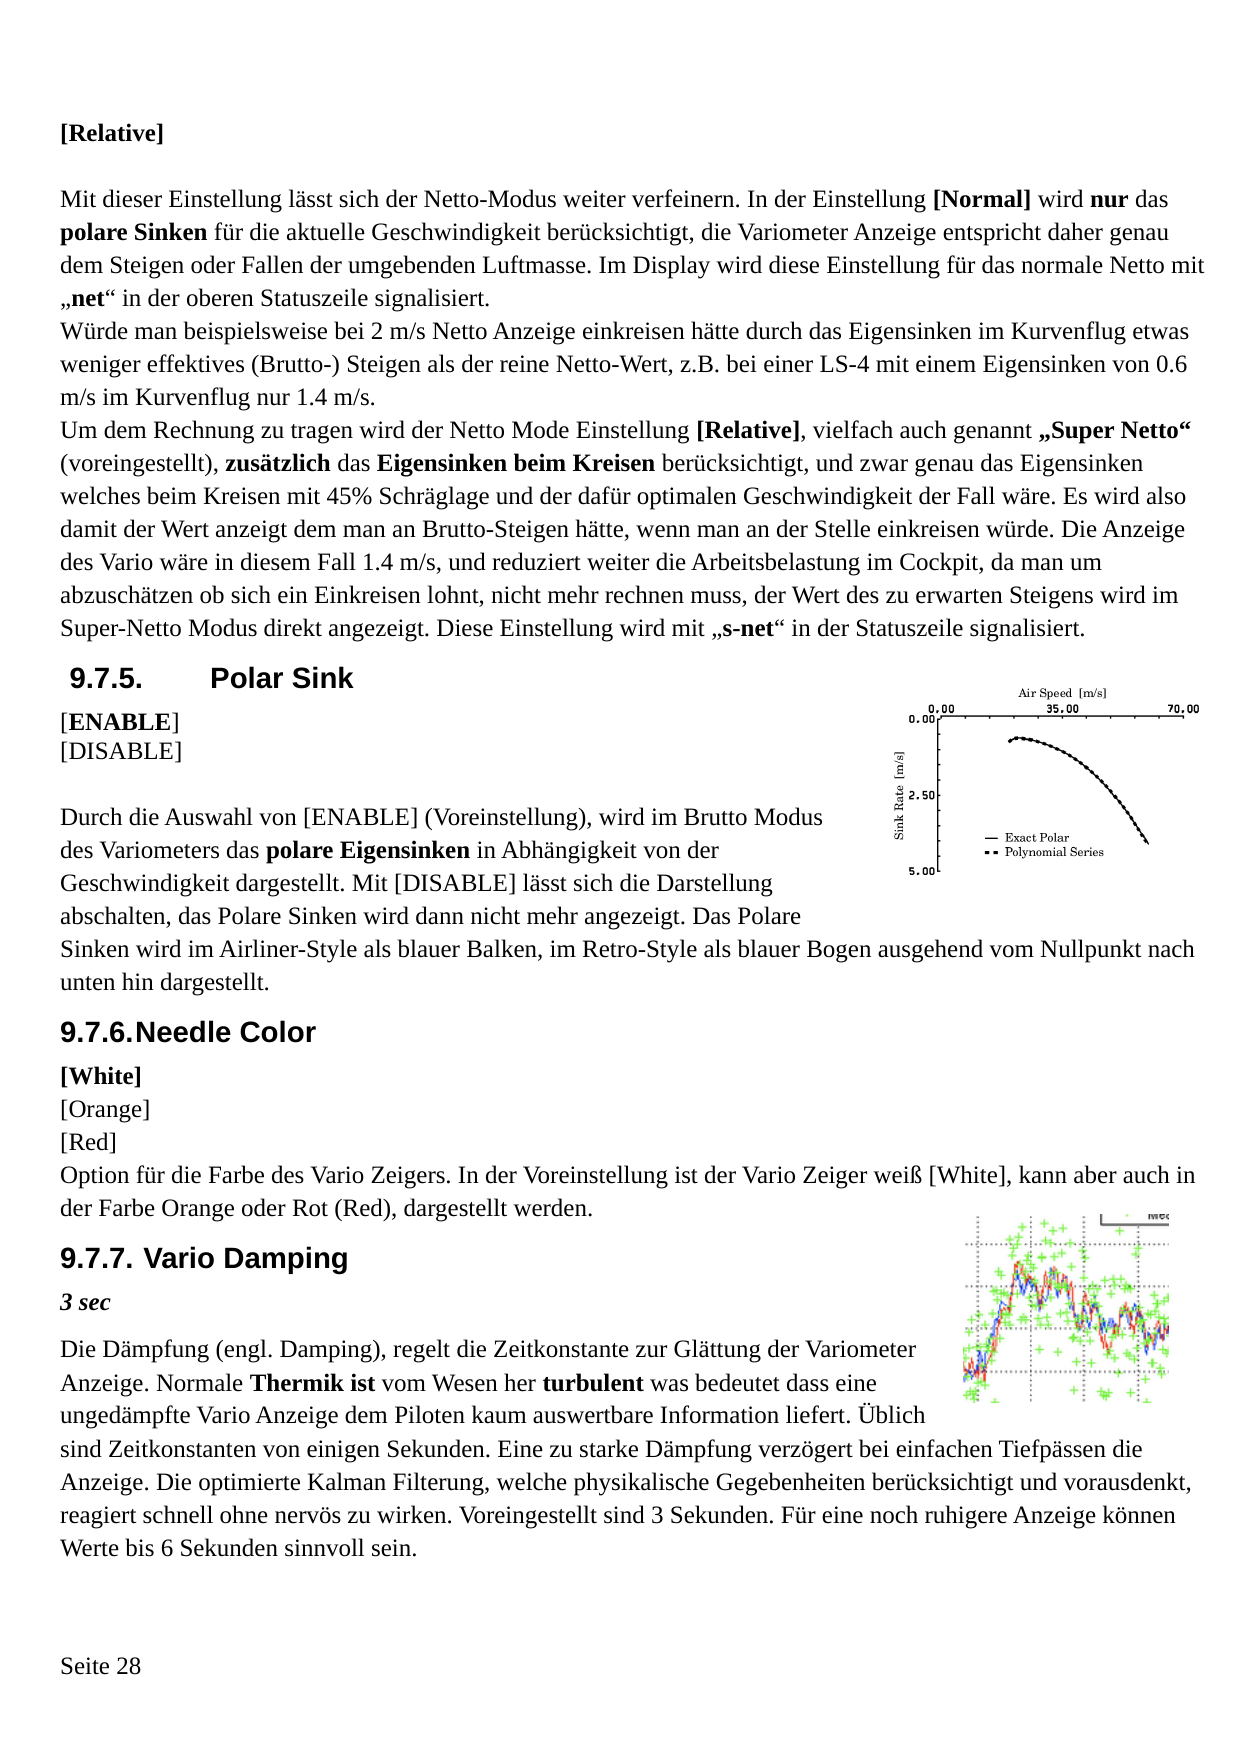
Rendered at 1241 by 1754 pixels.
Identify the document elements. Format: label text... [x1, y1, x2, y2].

text Würde man beispielsweise bei 2 m/s Netto Anzeige einkreisen hätte durch das Eigensinken im Kurvenflug etwas weniger effektives (Brutto-) Steigen als der reine Netto-Wert, z.B. bei einer LS-4 mit einem Eigensinken von 0.6 m/s im Kurvenflug nur 1.4 m/s. [60, 316, 1207, 411]
text 3 sec [60, 1287, 963, 1316]
text Durch die Auswahl von [ENABLE] (Voreinstellung), wird im Brutto Modus des Variometers das polare Eigensinken in Abhängigkeit von der Geschwindigkeit dargestellt. Mit [DISABLE] lässt sich die Darstellung abschalten, das Polare Sinken wird dann nicht mehr angezeigt. Das Polare Sinken wird im Airliner-Style als blauer Balken, im Retro-Style als blauer Bogen ausgehend vom Nullpunkt nach unten hin dargestellt. [60, 802, 1207, 996]
picture [963, 1214, 1169, 1403]
text Um dem Rechnung zu tragen wird der Netto Mode Einstellung [Relative], vielfach auch genannt „Super Netto“ (voreingestellt), zusätzlich das Eigensinken beim Kreisen berücksichtigt, und zwar genau das Eigensinken welches beim Kreisen mit 45% Schräglage und der dafür optimalen Geschwindigkeit der Fall wäre. Es wird also damit der Wert anzeigt dem man an Brutto-Steigen hätte, wenn man an der Stelle einkreisen würde. Die Anzeige des Vario wäre in diesem Fall 1.4 m/s, und reduziert weiter die Arbeitsbelastung im Cockpit, da man um abzuschätzen ob sich ein Einkreisen lohnt, nicht mehr rechnen muss, der Wert des zu erwarten Steigens wird im Super-Netto Modus direkt angezeigt. Diese Einstellung wird mit „s-net“ in der Statuszeile signalisiert. [60, 415, 1207, 642]
text [White] [60, 1061, 1207, 1090]
subtitle Polar Sink [69, 661, 1207, 695]
text [Red] [60, 1127, 1207, 1156]
text [1169, 1287, 1207, 1316]
text [1199, 707, 1207, 736]
text [DISABLE] [60, 736, 891, 765]
text [1199, 736, 1207, 765]
text Option für die Farbe des Vario Zeigers. In der Voreinstellung ist der Vario Zeiger weiß [White], kann aber auch in der Farbe Orange oder Rot (Red), dargestellt werden. [60, 1160, 1207, 1222]
text [Orange] [60, 1094, 1207, 1123]
text [ENABLE] [60, 707, 891, 736]
picture [891, 685, 1199, 875]
text [Relative] [60, 118, 1207, 147]
subtitle Vario Damping [60, 1241, 963, 1274]
subtitle [1169, 1241, 1207, 1274]
text Mit dieser Einstellung lässt sich der Netto-Modus weiter verfeinern. In der Einstellung [Normal] wird nur das polare Sinken für die aktuelle Geschwindigkeit berücksichtigt, die Variometer Anzeige entspricht daher genau dem Steigen oder Fallen der umgebenden Luftmasse. Im Display wird diese Einstellung für das normale Netto mit „net“ in der oberen Statuszeile signalisiert. [60, 184, 1207, 312]
subtitle Needle Color [60, 1015, 1207, 1048]
text Die Dämpfung (engl. Damping), regelt die Zeitkonstante zur Glättung der Variometer Anzeige. Normale Thermik ist vom Wesen her turbulent was bedeutet dass eine ungedämpfte Vario Anzeige dem Piloten kaum auswertbare Information liefert. Üblich sind Zeitkonstanten von einigen Sekunden. Eine zu starke Dämpfung verzögert bei einfachen Tiefpässen die Anzeige. Die optimierte Kalman Filterung, welche physikalische Gegebenheiten berücksichtigt und vorausdenkt, reagiert schnell ohne nervös zu wirken. Voreingestellt sind 3 Sekunden. Für eine noch ruhigere Anzeige können Werte bis 6 Sekunden sinnvoll sein. [60, 1334, 1207, 1561]
